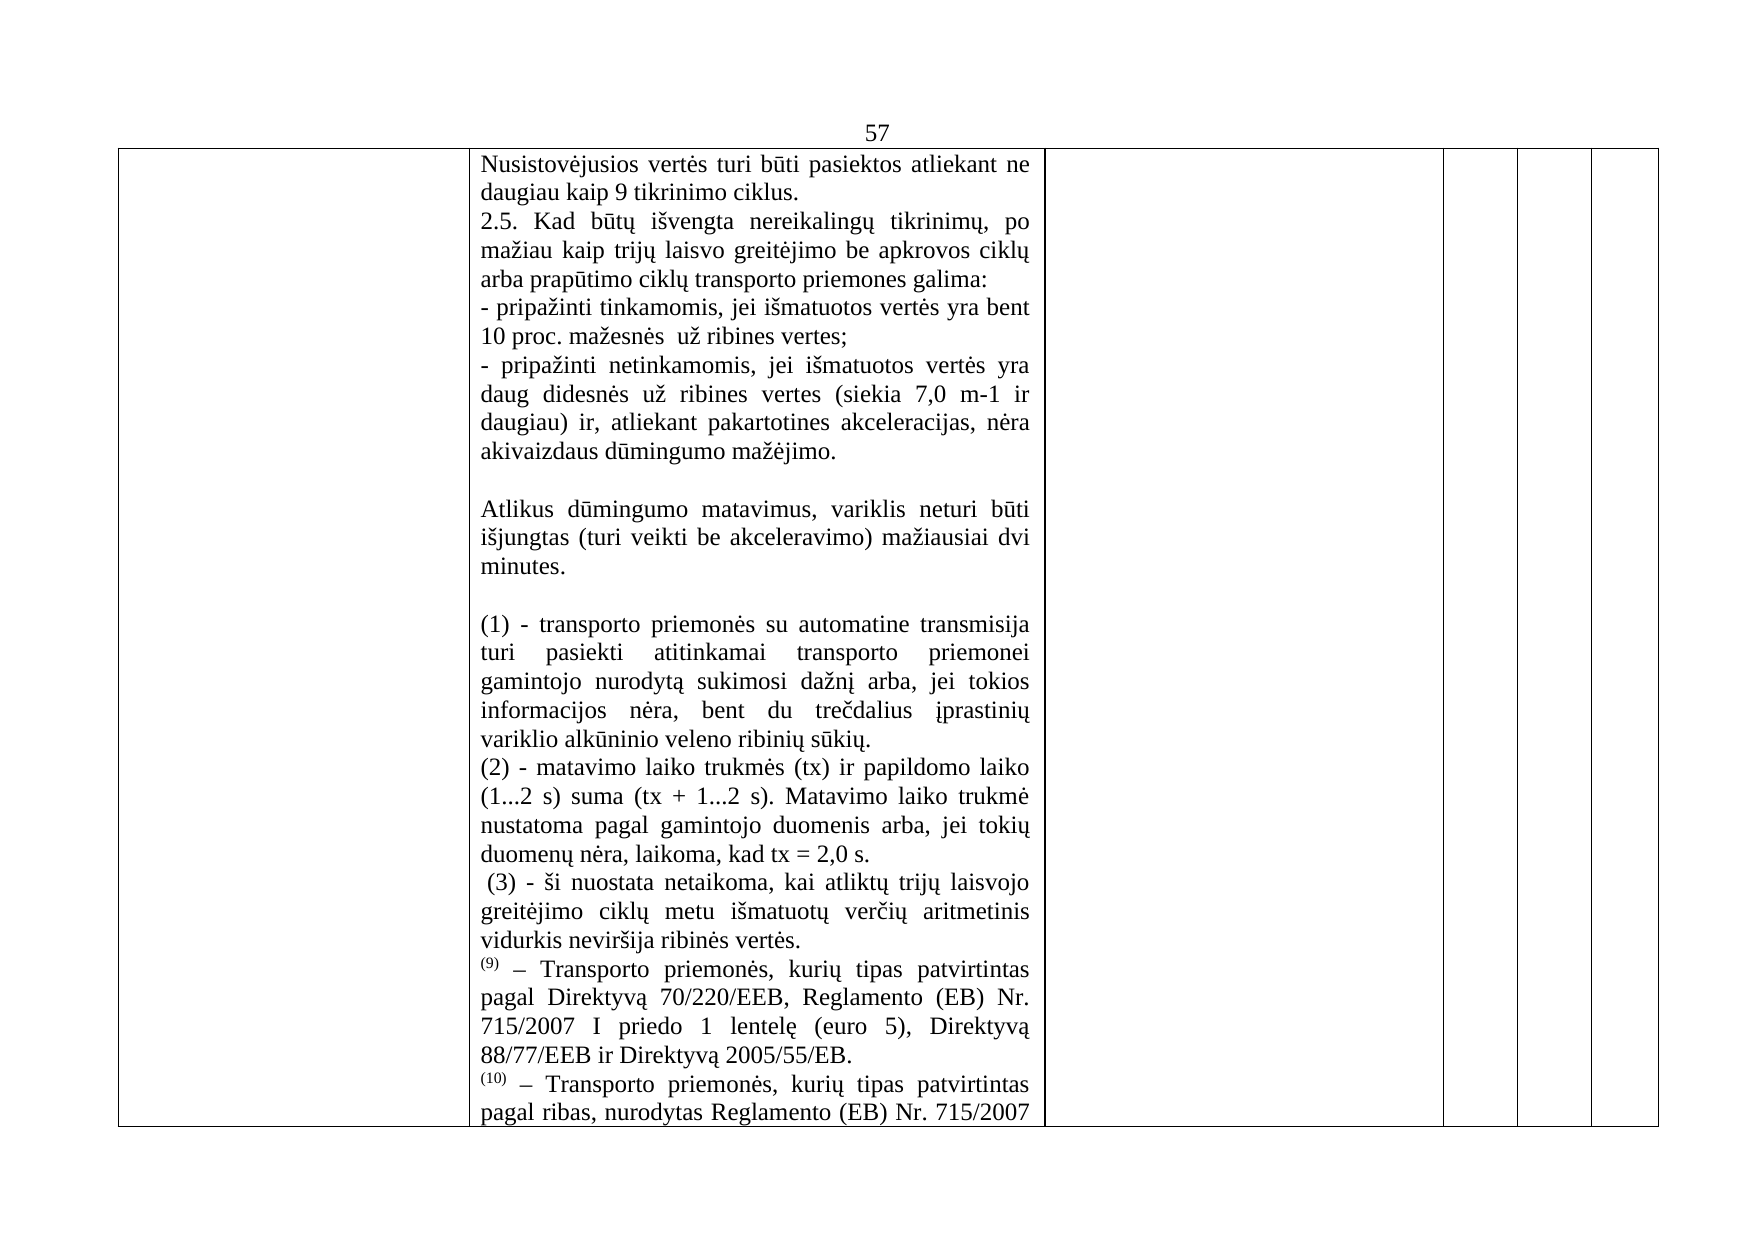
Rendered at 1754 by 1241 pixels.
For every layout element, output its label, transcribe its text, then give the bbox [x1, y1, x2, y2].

table_cell [1046, 149, 1443, 1126]
table_cell [1518, 149, 1591, 1126]
table_cell [1592, 149, 1658, 1126]
table_cell [119, 149, 469, 1126]
table_cell [1444, 149, 1517, 1126]
table_cell Nusistovėjusios vertės turi būti pasiektos atliekant ne daugiau kaip 9 tikrinimo ciklus. 2.5. Kad būtų išvengta nereikalingų tikrinimų, po mažiau kaip trijų laisvo greitėjimo be apkrovos ciklų arba prapūtimo ciklų transporto priemones galima: - pripažinti tinkamomis, jei išmatuotos vertės yra bent 10 proc. mažesnės už ribines vertes; - pripažinti netinkamomis, jei išmatuotos vertės yra daug didesnės už ribines vertes (siekia 7,0 m-1 ir daugiau) ir, atliekant pakartotines akceleracijas, nėra akivaizdaus dūmingumo mažėjimo. Atlikus dūmingumo matavimus, variklis neturi būti išjungtas (turi veikti be akceleravimo) mažiausiai dvi minutes. (1) - transporto priemonės su automatine transmisija turi pasiekti atitinkamai transporto priemonei gamintojo nurodytą sukimosi dažnį arba, jei tokios informacijos nėra, bent du trečdalius įprastinių variklio alkūninio veleno ribinių sūkių. (2) - matavimo laiko trukmės (tx) ir papildomo laiko (1...2 s) suma (tx + 1...2 s). Matavimo laiko trukmė nustatoma pagal gamintojo duomenis arba, jei tokių duomenų nėra, laikoma, kad tx = 2,0 s. (3) - ši nuostata netaikoma, kai atliktų trijų laisvojo greitėjimo ciklų metu išmatuotų verčių aritmetinis vidurkis neviršija ribinės vertės. (9) – Transporto priemonės, kurių tipas patvirtintas pagal Direktyvą 70/220/EEB, Reglamento (EB) Nr. 715/2007 I priedo 1 lentelę (euro 5), Direktyvą 88/77/EEB ir Direktyvą 2005/55/EB. (10) – Transporto priemonės, kurių tipas patvirtintas pagal ribas, nurodytas Reglamento (EB) Nr. 715/2007 [470, 149, 1044, 1126]
